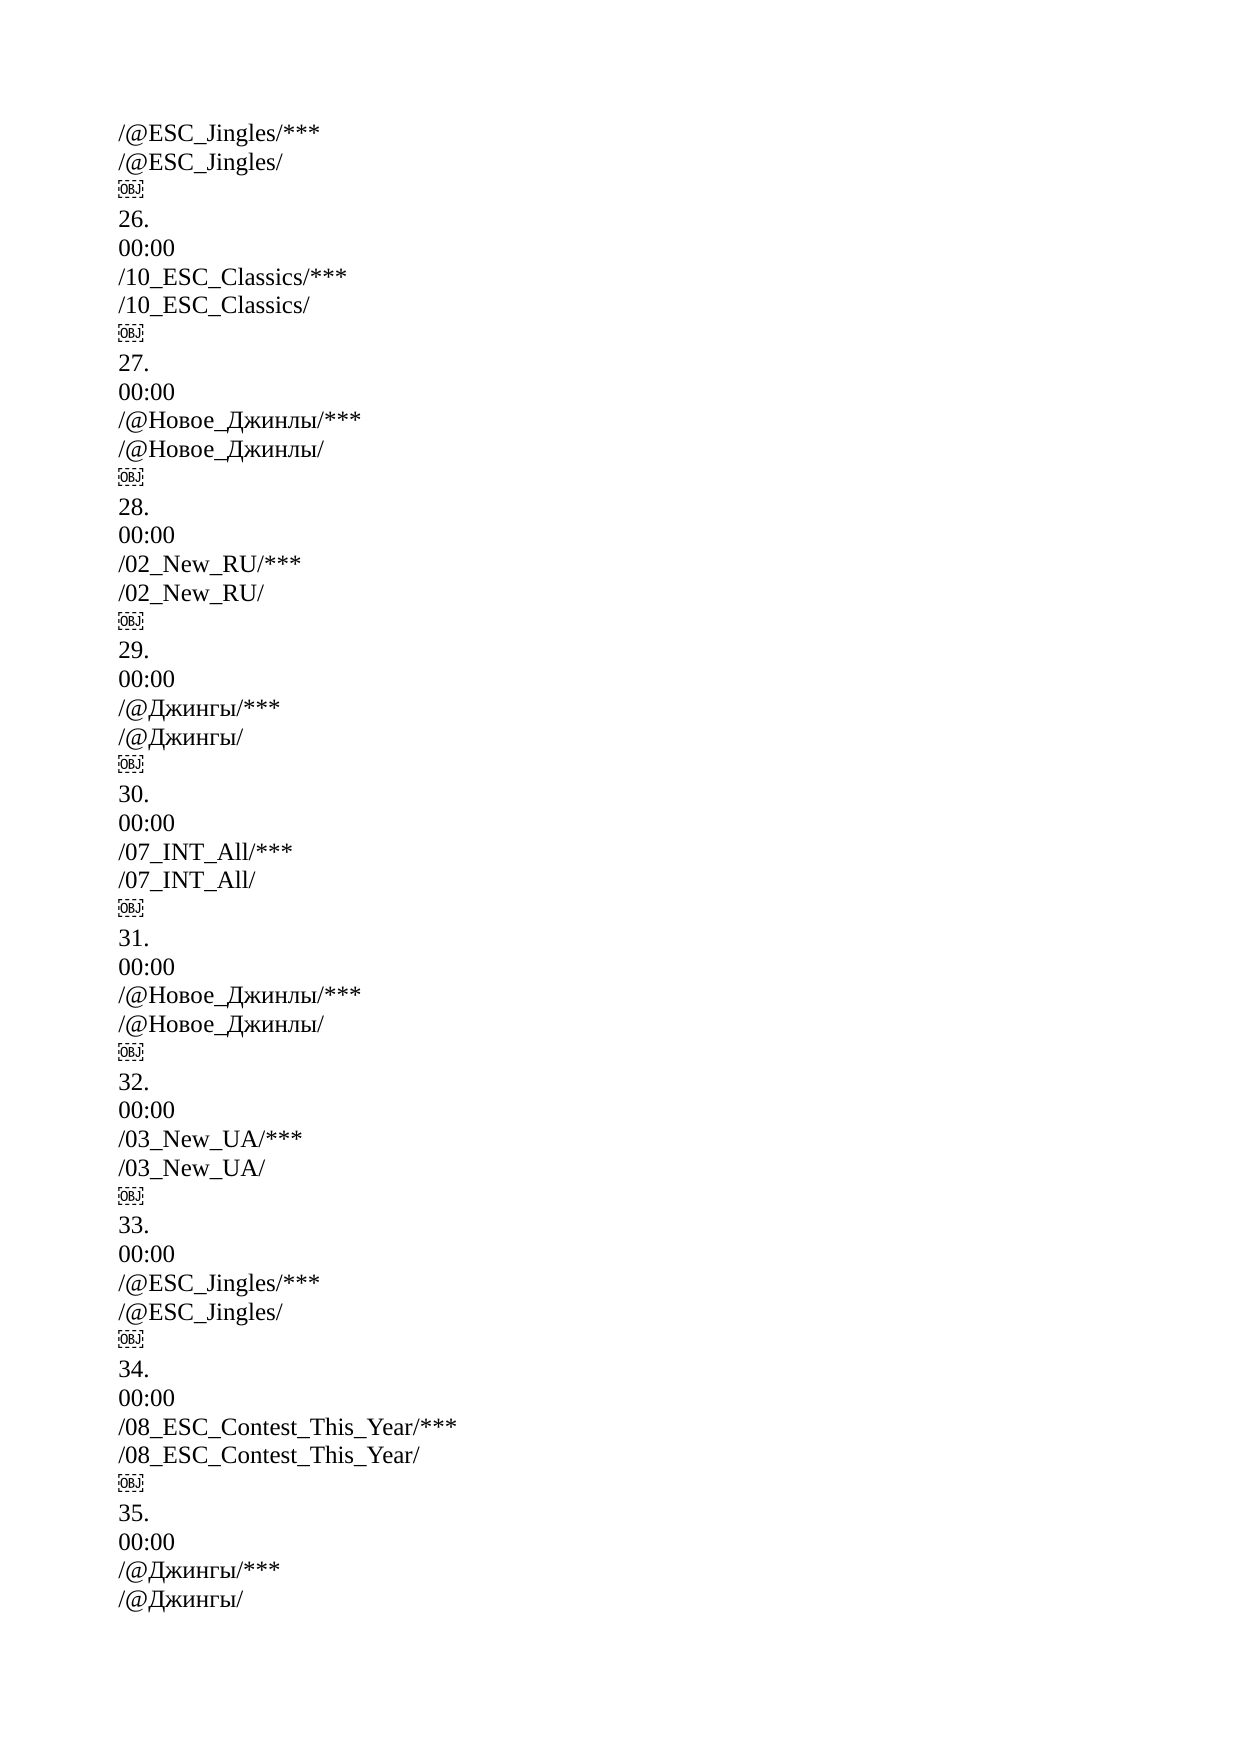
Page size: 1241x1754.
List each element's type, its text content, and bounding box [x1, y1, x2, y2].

text /02_New_RU/ [118, 578, 1122, 607]
text ￼ [118, 176, 1122, 204]
text 29. [118, 636, 1122, 664]
text ￼ [118, 319, 1122, 348]
text ￼ [118, 1038, 1122, 1067]
text ￼ [118, 607, 1122, 636]
text 00:00 [118, 808, 1122, 837]
text /10_ESC_Classics/ [118, 291, 1122, 319]
text /10_ESC_Classics/*** [118, 262, 1122, 291]
text 35. [118, 1498, 1122, 1527]
text 00:00 [118, 1383, 1122, 1412]
text ￼ [118, 1182, 1122, 1211]
text 32. [118, 1067, 1122, 1096]
text /@Джингы/ [118, 1584, 1122, 1613]
text /03_New_UA/ [118, 1153, 1122, 1182]
text 00:00 [118, 521, 1122, 549]
text 31. [118, 923, 1122, 952]
text /@Новое_Джинлы/*** [118, 406, 1122, 434]
text ￼ [118, 751, 1122, 779]
text 33. [118, 1211, 1122, 1239]
text /08_ESC_Contest_This_Year/ [118, 1441, 1122, 1469]
text /07_INT_All/*** [118, 837, 1122, 866]
text 00:00 [118, 233, 1122, 262]
text /@Джингы/*** [118, 1556, 1122, 1584]
text /08_ESC_Contest_This_Year/*** [118, 1412, 1122, 1441]
text 00:00 [118, 952, 1122, 981]
text /@Новое_Джинлы/ [118, 434, 1122, 463]
text /@ESC_Jingles/*** [118, 1268, 1122, 1297]
text 26. [118, 204, 1122, 233]
text /@Новое_Джинлы/*** [118, 981, 1122, 1009]
text /@ESC_Jingles/ [118, 1297, 1122, 1326]
text /@ESC_Jingles/*** [118, 118, 1122, 147]
text /03_New_UA/*** [118, 1124, 1122, 1153]
text 00:00 [118, 1096, 1122, 1124]
text 27. [118, 348, 1122, 377]
text ￼ [118, 1469, 1122, 1498]
text /@Новое_Джинлы/ [118, 1009, 1122, 1038]
text /@Джингы/*** [118, 693, 1122, 722]
text 34. [118, 1354, 1122, 1383]
text /@ESC_Jingles/ [118, 147, 1122, 176]
text 30. [118, 779, 1122, 808]
text 00:00 [118, 1239, 1122, 1268]
text /07_INT_All/ [118, 866, 1122, 894]
text /02_New_RU/*** [118, 549, 1122, 578]
text 00:00 [118, 377, 1122, 406]
text ￼ [118, 463, 1122, 492]
text ￼ [118, 894, 1122, 923]
text 00:00 [118, 1527, 1122, 1556]
text /@Джингы/ [118, 722, 1122, 751]
text 00:00 [118, 664, 1122, 693]
text ￼ [118, 1326, 1122, 1354]
text 28. [118, 492, 1122, 521]
